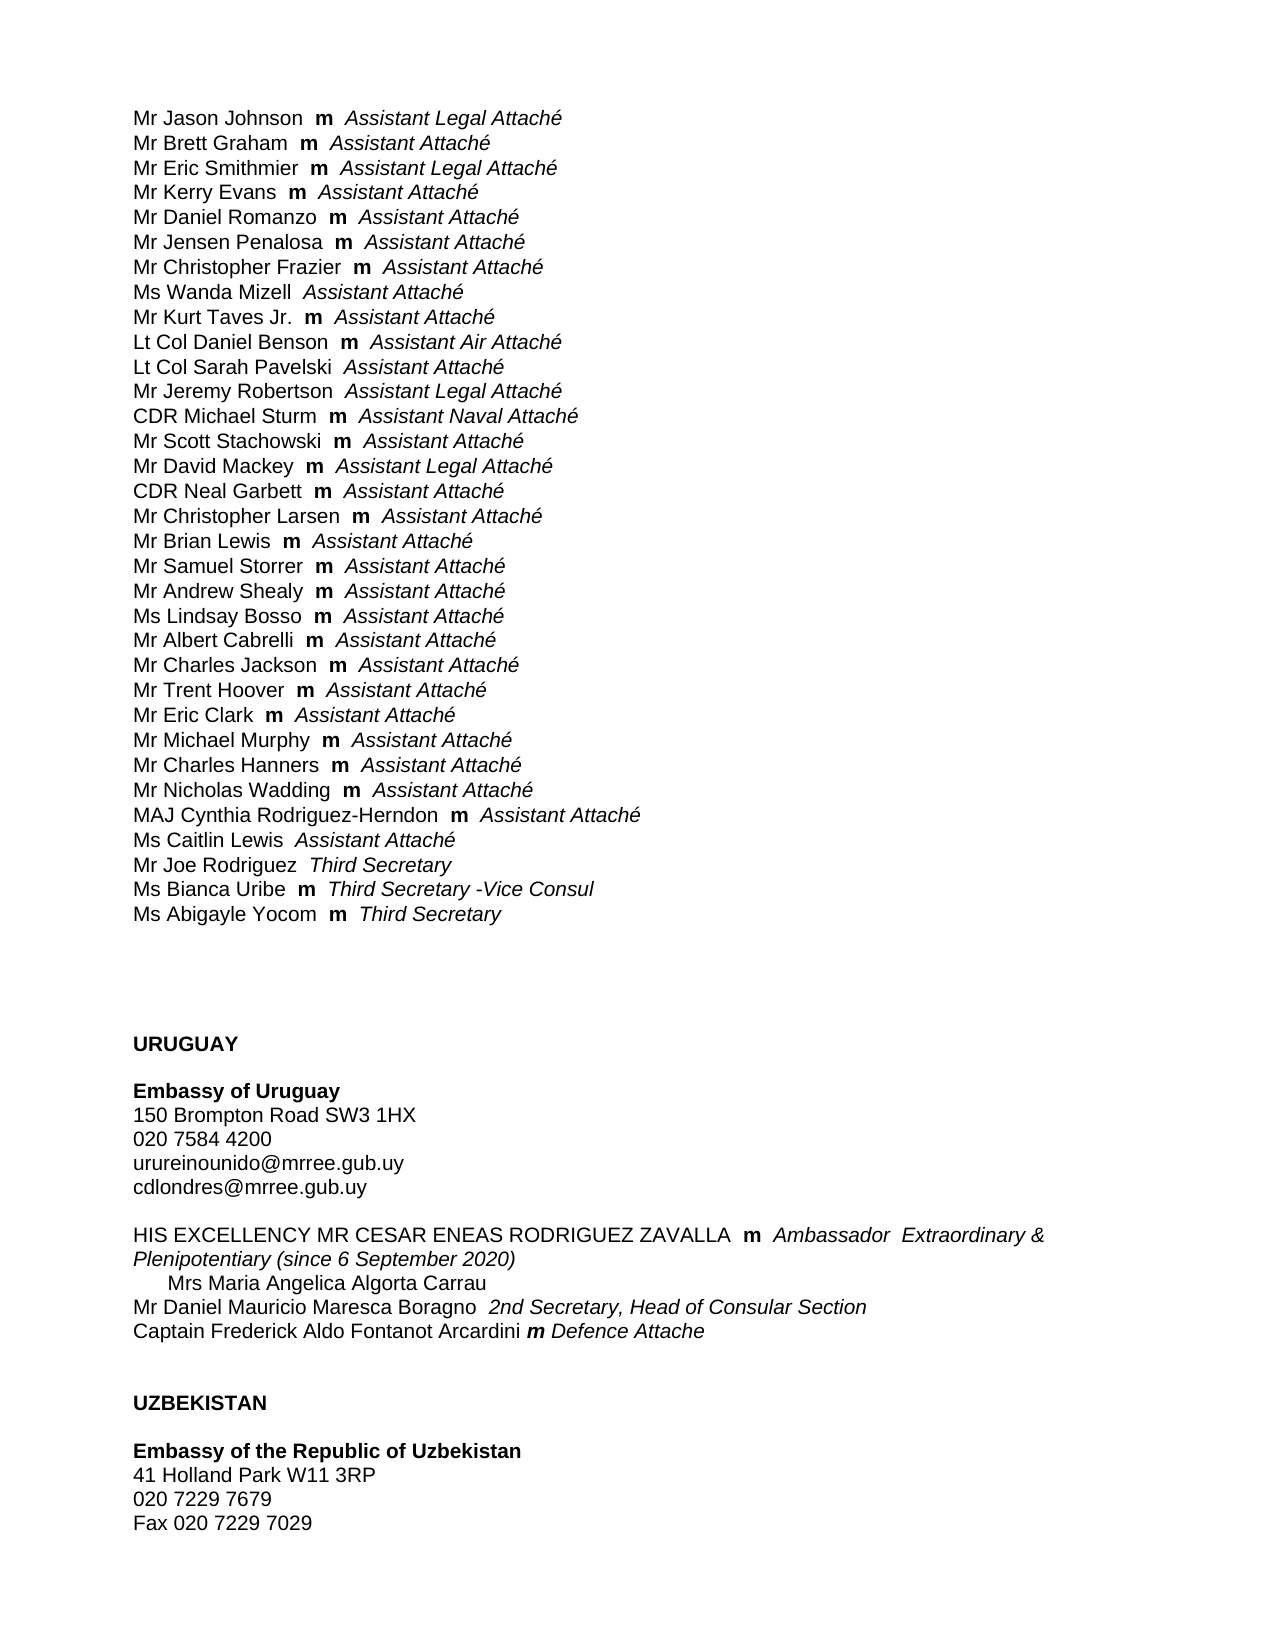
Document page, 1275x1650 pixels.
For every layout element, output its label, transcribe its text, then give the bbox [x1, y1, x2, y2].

text CDR Neal Garbett m Assistant Attaché [133, 479, 1181, 503]
text Mr Albert Cabrelli m Assistant Attaché [133, 628, 1181, 652]
text Lt Col Sarah Pavelski Assistant Attaché [133, 354, 1181, 378]
text Mr Michael Murphy m Assistant Attaché [133, 728, 1181, 752]
text Mr Jason Johnson m Assistant Legal Attaché [133, 106, 1181, 129]
text Fax 020 7229 7029 [133, 1511, 1181, 1534]
text Mr Joe Rodriguez Third Secretary [133, 852, 1181, 876]
text Mr Kurt Taves Jr. m Assistant Attaché [133, 305, 1181, 329]
text Mr Andrew Shealy m Assistant Attaché [133, 578, 1181, 602]
text Captain Frederick Aldo Fontanot Arcardini m Defence Attache [133, 1319, 1181, 1343]
text Ms Lindsay Bosso m Assistant Attaché [133, 603, 1181, 627]
text Mr Jensen Penalosa m Assistant Attaché [133, 230, 1181, 254]
text 41 Holland Park W11 3RP [133, 1463, 1181, 1487]
text Mr Scott Stachowski m Assistant Attaché [133, 429, 1181, 453]
text cdlondres@mrree.gub.uy [133, 1175, 1181, 1199]
text Lt Col Daniel Benson m Assistant Air Attaché [133, 329, 1181, 353]
text 150 Brompton Road SW3 1HX [133, 1103, 1181, 1127]
text Ms Abigayle Yocom m Third Secretary [133, 902, 1181, 926]
text Embassy of the Republic of Uzbekistan [133, 1439, 1181, 1463]
text 020 7584 4200 [133, 1127, 1181, 1151]
text MAJ Cynthia Rodriguez-Herndon m Assistant Attaché [133, 803, 1181, 827]
text UZBEKISTAN [133, 1391, 1181, 1415]
text Mr Samuel Storrer m Assistant Attaché [133, 554, 1181, 578]
text Mr Kerry Evans m Assistant Attaché [133, 180, 1181, 204]
text Mr Daniel Mauricio Maresca Boragno 2nd Secretary, Head of Consular Section [133, 1295, 1181, 1319]
text HIS EXCELLENCY MR CESAR ENEAS RODRIGUEZ ZAVALLA m Ambassador Extraordinary & Plenipotentiary (since 6 September 2020) [133, 1223, 1181, 1271]
text 020 7229 7679 [133, 1487, 1181, 1511]
text CDR Michael Sturm m Assistant Naval Attaché [133, 404, 1181, 428]
text Mr Christopher Larsen m Assistant Attaché [133, 504, 1181, 528]
text urureinounido@mrree.gub.uy [133, 1151, 1181, 1175]
text Mrs Maria Angelica Algorta Carrau [133, 1271, 1181, 1295]
text Ms Wanda Mizell Assistant Attaché [133, 280, 1181, 304]
text Mr David Mackey m Assistant Legal Attaché [133, 454, 1181, 478]
text Mr Daniel Romanzo m Assistant Attaché [133, 205, 1181, 229]
text Mr Charles Hanners m Assistant Attaché [133, 753, 1181, 777]
text Mr Nicholas Wadding m Assistant Attaché [133, 778, 1181, 802]
text Mr Brett Graham m Assistant Attaché [133, 130, 1181, 154]
text URUGUAY [133, 1031, 1181, 1055]
text Mr Eric Smithmier m Assistant Legal Attaché [133, 155, 1181, 179]
text Mr Jeremy Robertson Assistant Legal Attaché [133, 379, 1181, 403]
text Mr Christopher Frazier m Assistant Attaché [133, 255, 1181, 279]
text Ms Bianca Uribe m Third Secretary -Vice Consul [133, 877, 1181, 901]
text Mr Charles Jackson m Assistant Attaché [133, 653, 1181, 677]
text Mr Eric Clark m Assistant Attaché [133, 703, 1181, 727]
text Mr Brian Lewis m Assistant Attaché [133, 529, 1181, 553]
text Mr Trent Hoover m Assistant Attaché [133, 678, 1181, 702]
text Ms Caitlin Lewis Assistant Attaché [133, 827, 1181, 851]
text Embassy of Uruguay [133, 1079, 1181, 1103]
